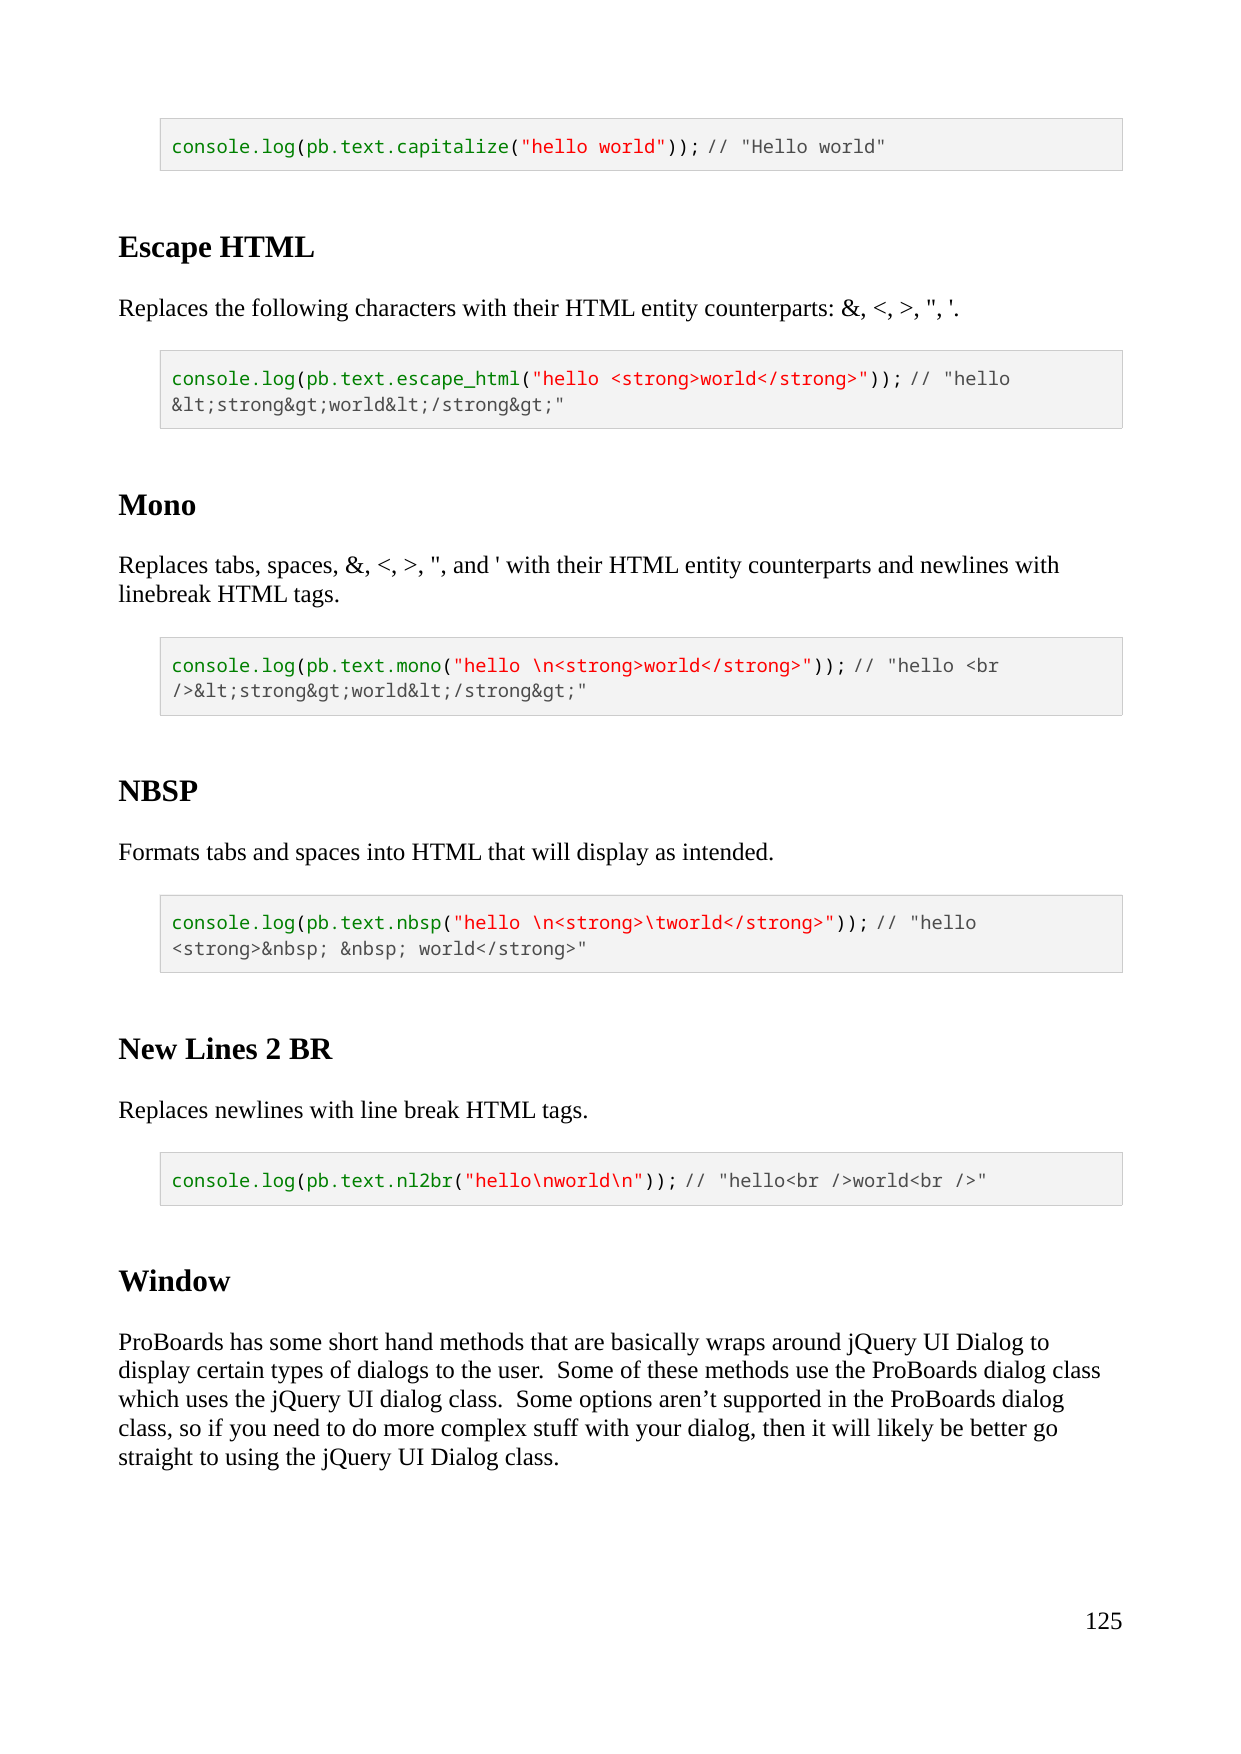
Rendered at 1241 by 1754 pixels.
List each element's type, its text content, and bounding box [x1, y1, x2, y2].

text console.log(pb.text.mono("hello \n<strong>world</strong>")); // "hello <br />&lt;strong&gt;world&lt;/strong&gt;" [161, 638, 1122, 715]
text Mono [118, 486, 1122, 522]
text console.log(pb.text.escape_html("hello <strong>world</strong>")); // "hello &lt;strong&gt;world&lt;/strong&gt;" [161, 351, 1122, 428]
text Escape HTML [118, 228, 1122, 264]
text ProBoards has some short hand methods that are basically wraps around jQuery UI Dialog to display certain types of dialogs to the user. Some of these methods use the ProBoards dialog class which uses the jQuery UI dialog class. Some options aren’t supported in the ProBoards dialog class, so if you need to do more complex stuff with your dialog, then it will likely be better go straight to using the jQuery UI Dialog class. [118, 1327, 1122, 1471]
text Replaces tabs, spaces, &, <, >, ", and ' with their HTML entity counterparts and newlines with linebreak HTML tags. [118, 551, 1122, 608]
text console.log(pb.text.nl2br("hello\nworld\n")); // "hello<br />world<br />" [161, 1153, 1122, 1205]
text console.log(pb.text.nbsp("hello \n<strong>\tworld</strong>")); // "hello <strong>&nbsp; &nbsp; world</strong>" [161, 896, 1122, 972]
text Window [118, 1262, 1122, 1298]
text Replaces the following characters with their HTML entity counterparts: &, <, >, ", '. [118, 293, 1122, 322]
text New Lines 2 BR [118, 1030, 1122, 1066]
text Replaces newlines with line break HTML tags. [118, 1095, 1122, 1123]
text Formats tabs and spaces into HTML that will display as intended. [118, 837, 1122, 866]
text console.log(pb.text.capitalize("hello world")); // "Hello world" [161, 119, 1122, 170]
text NBSP [118, 772, 1122, 808]
